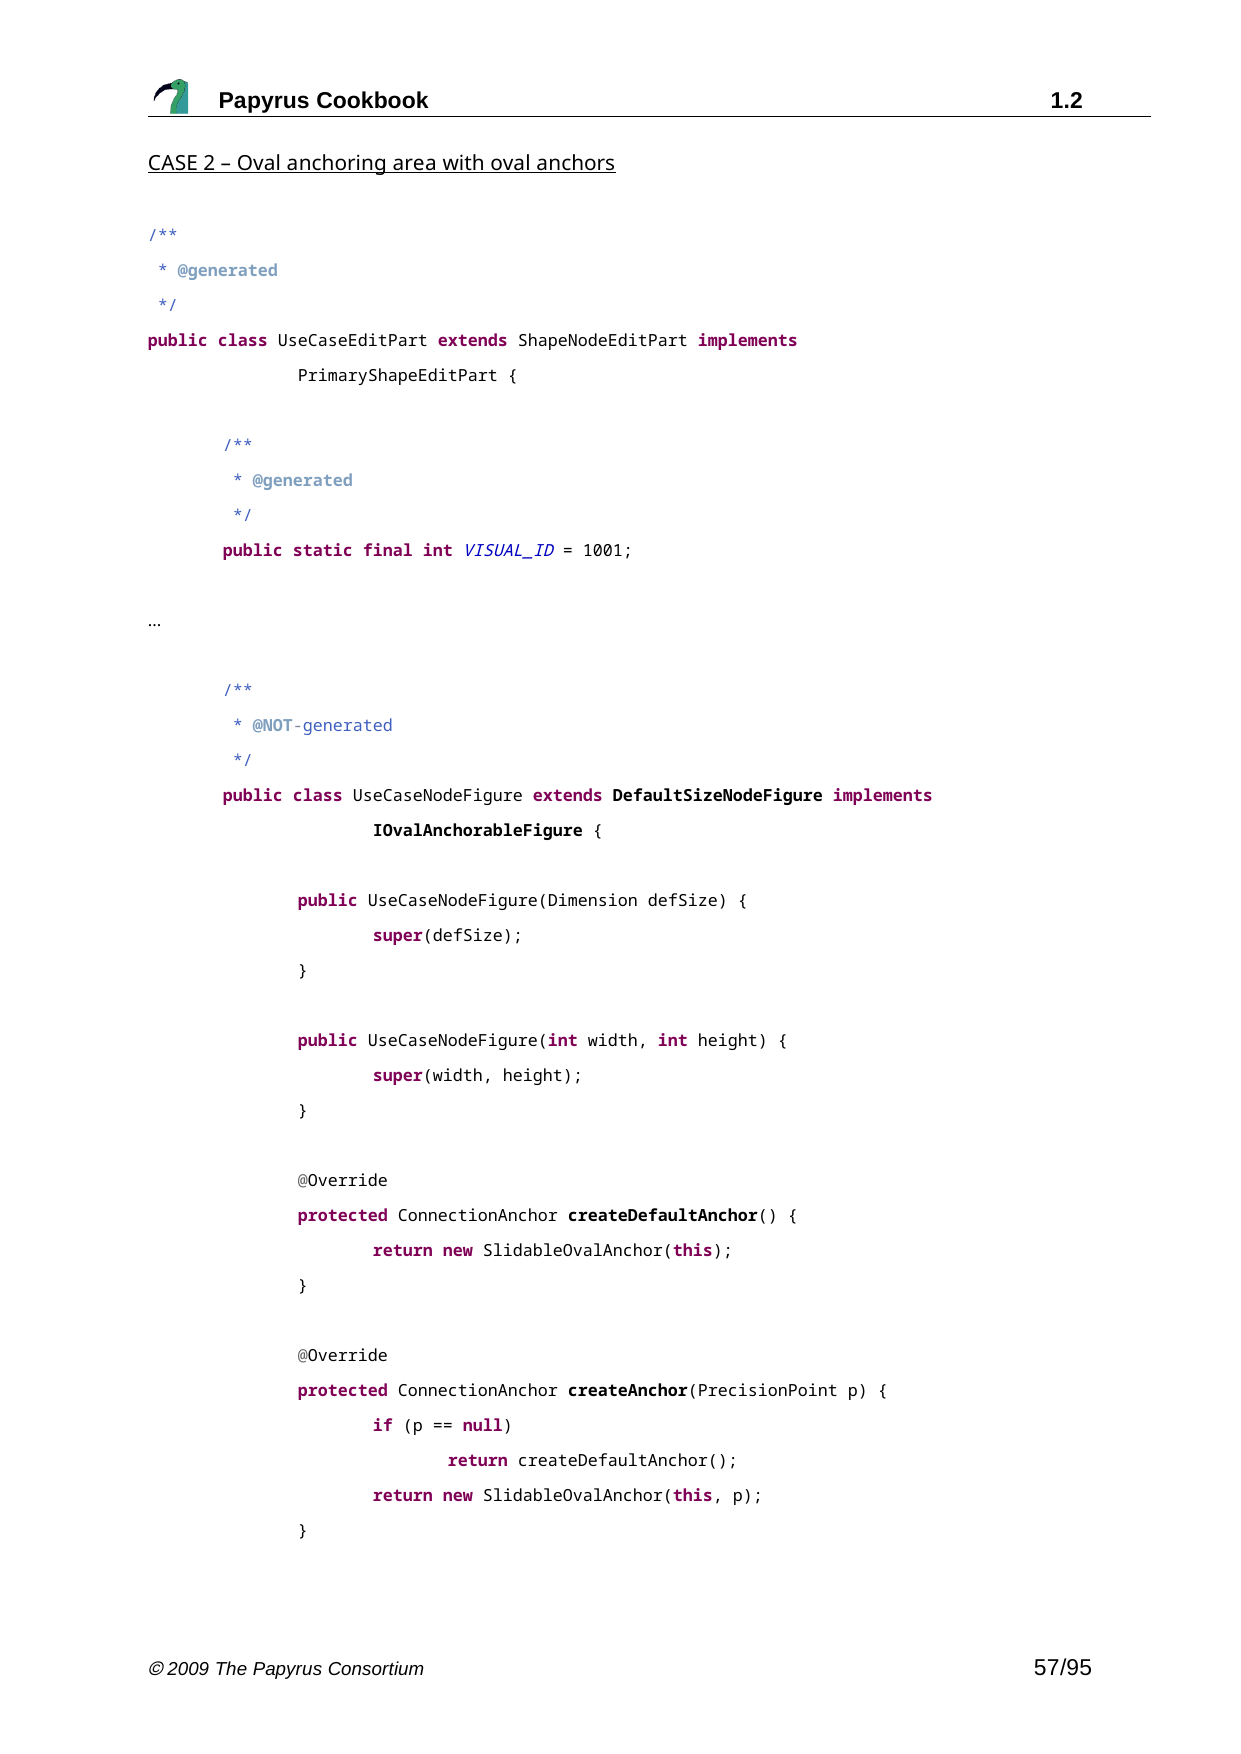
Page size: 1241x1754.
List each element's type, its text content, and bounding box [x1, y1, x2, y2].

text */ [148, 504, 1151, 526]
text return new SlidableOvalAnchor(this); [148, 1239, 1151, 1261]
text CASE 2 – Oval anchoring area with oval anchors [148, 148, 1151, 176]
text public UseCaseNodeFigure(Dimension defSize) { [148, 889, 1151, 911]
text protected ConnectionAnchor createAnchor(PrecisionPoint p) { [148, 1379, 1151, 1401]
text @Override [148, 1169, 1151, 1191]
text super(defSize); [148, 924, 1151, 946]
text } [148, 1519, 1151, 1541]
text if (p == null) [148, 1414, 1151, 1436]
text public class UseCaseEditPart extends ShapeNodeEditPart implements [148, 329, 1151, 351]
text super(width, height); [148, 1064, 1151, 1086]
text /** [148, 224, 1151, 246]
text public class UseCaseNodeFigure extends DefaultSizeNodeFigure implements [148, 784, 1151, 806]
text return createDefaultAnchor(); [148, 1449, 1151, 1471]
text } [148, 1274, 1151, 1296]
text } [148, 959, 1151, 981]
text * @NOT-generated [148, 714, 1151, 736]
text * @generated [148, 469, 1151, 491]
text protected ConnectionAnchor createDefaultAnchor() { [148, 1204, 1151, 1226]
text * @generated [148, 259, 1151, 281]
text */ [148, 294, 1151, 316]
text /** [148, 679, 1151, 701]
text @Override [148, 1344, 1151, 1366]
text */ [148, 749, 1151, 771]
text /** [148, 434, 1151, 456]
text public UseCaseNodeFigure(int width, int height) { [148, 1029, 1151, 1051]
text return new SlidableOvalAnchor(this, p); [148, 1484, 1151, 1506]
text PrimaryShapeEditPart { [148, 364, 1151, 386]
text ... [148, 609, 1151, 631]
text public static final int VISUAL_ID = 1001; [148, 539, 1151, 561]
text } [148, 1099, 1151, 1121]
picture [153, 79, 189, 114]
text IOvalAnchorableFigure { [148, 819, 1151, 841]
